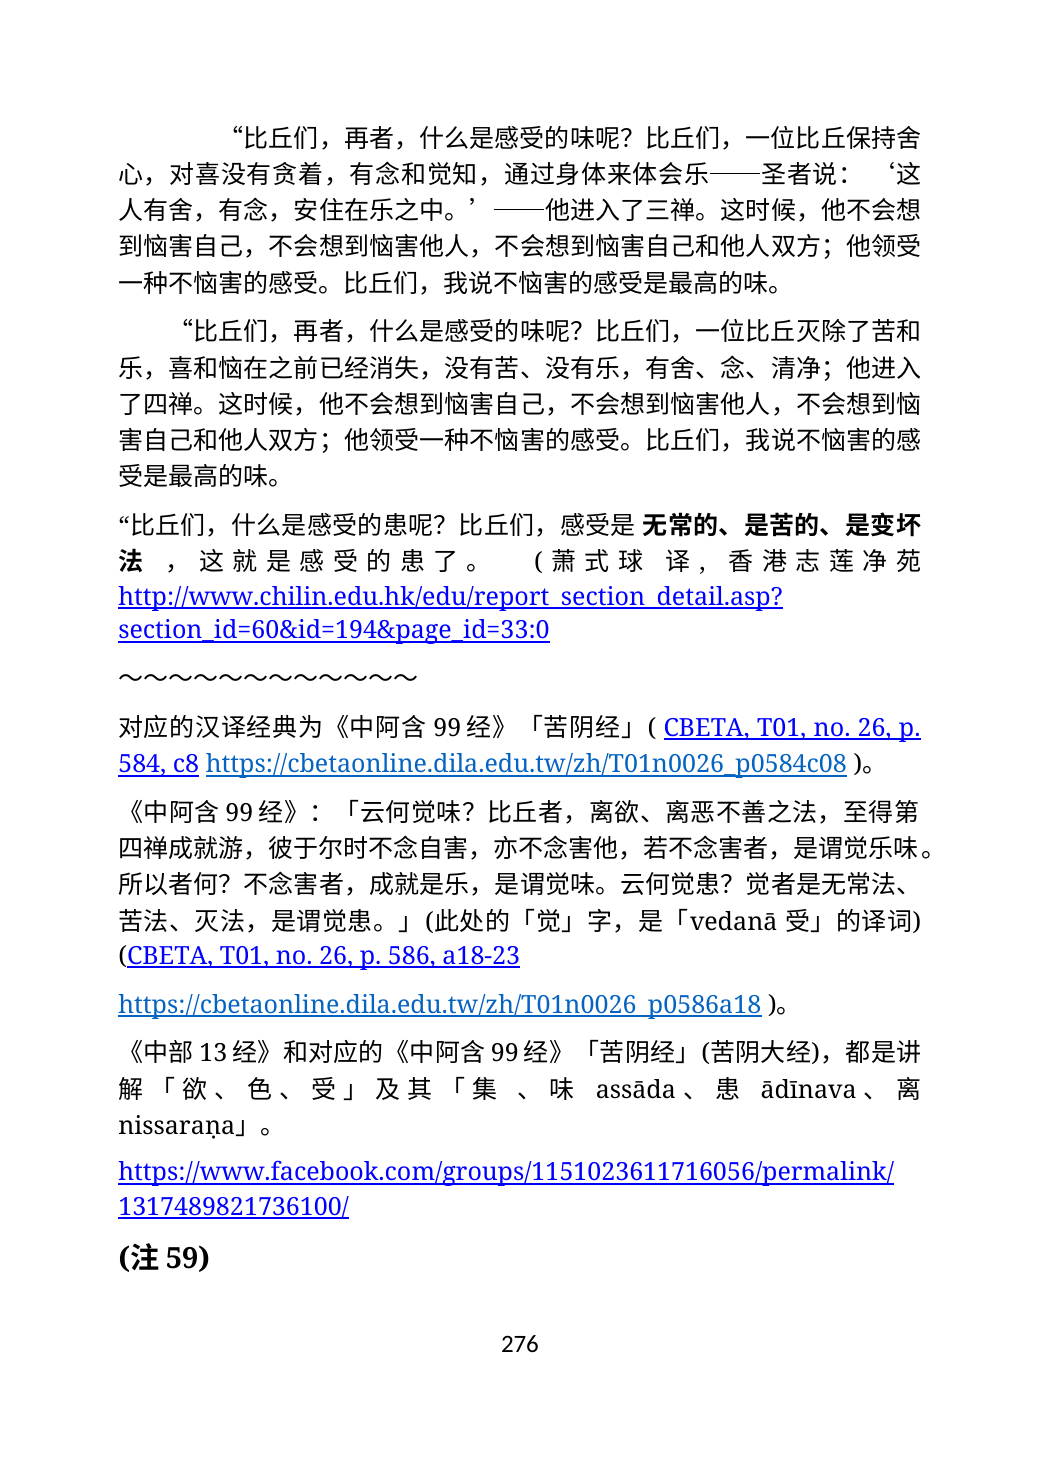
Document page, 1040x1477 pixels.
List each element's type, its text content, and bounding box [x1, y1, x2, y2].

text ～～～～～～～～～～～～ [118, 659, 921, 695]
text 《中部13经》和对应的《中阿含99经》「苦阴经」(苦阴大经)，都是讲解「欲、色、受」及其「集 、味 assāda、患 ādīnava、离 nissaraṇa」。 [118, 1033, 921, 1142]
text “比丘们，再者，什么是感受的味呢？比丘们，一位比丘灭除了苦和乐，喜和恼在之前已经消失，没有苦、没有乐，有舍、念、清净；他进入了四禅。这时候，他不会想到恼害自己，不会想到恼害他人，不会想到恼害自己和他人双方；他领受一种不恼害的感受。比丘们，我说不恼害的感受是最高的味。 [118, 312, 921, 493]
text 对应的汉译经典为《中阿含99经》「苦阴经」( CBETA, T01, no. 26, p. 584, c8 https://cbetaonline.dila.edu.tw/zh/T01n0026_p0584c08 )。 [118, 707, 921, 780]
text (注 59) [118, 1235, 921, 1277]
text 《中阿含99经》：「云何觉味？比丘者，离欲、离恶不善之法，至得第四禅成就游，彼于尔时不念自害，亦不念害他，若不念害者，是谓觉乐味。所以者何？不念害者，成就是乐，是谓觉味。云何觉患？觉者是无常法、苦法、灭法，是谓觉患。」(此处的「觉」字，是「vedanā 受」的译词)(CBETA, T01, no. 26, p. 586, a18-23 [118, 792, 921, 972]
text https://cbetaonline.dila.edu.tw/zh/T01n0026_p0586a18 )。 [118, 984, 921, 1020]
text https://www.facebook.com/groups/1151023611716056/permalink/1317489821736100/ [118, 1154, 921, 1222]
text “比丘们，再者，什么是感受的味呢？比丘们，一位比丘保持舍心，对喜没有贪着，有念和觉知，通过身体来体会乐──圣者说： ‘这人有舍，有念，安住在乐之中。’──他进入了三禅。这时候，他不会想到恼害自己，不会想到恼害他人，不会想到恼害自己和他人双方；他领受一种不恼害的感受。比丘们，我说不恼害的感受是最高的味。 [118, 118, 921, 299]
text “比丘们，什么是感受的患呢？比丘们，感受是 无常的、是苦的、是变坏法 ，这就是感受的患了。 (萧式球 译, 香港志莲净苑 http://www.chilin.edu.hk/edu/report_section_detail.asp?section_id=60&id=194&page_id=33:0 [118, 506, 921, 646]
